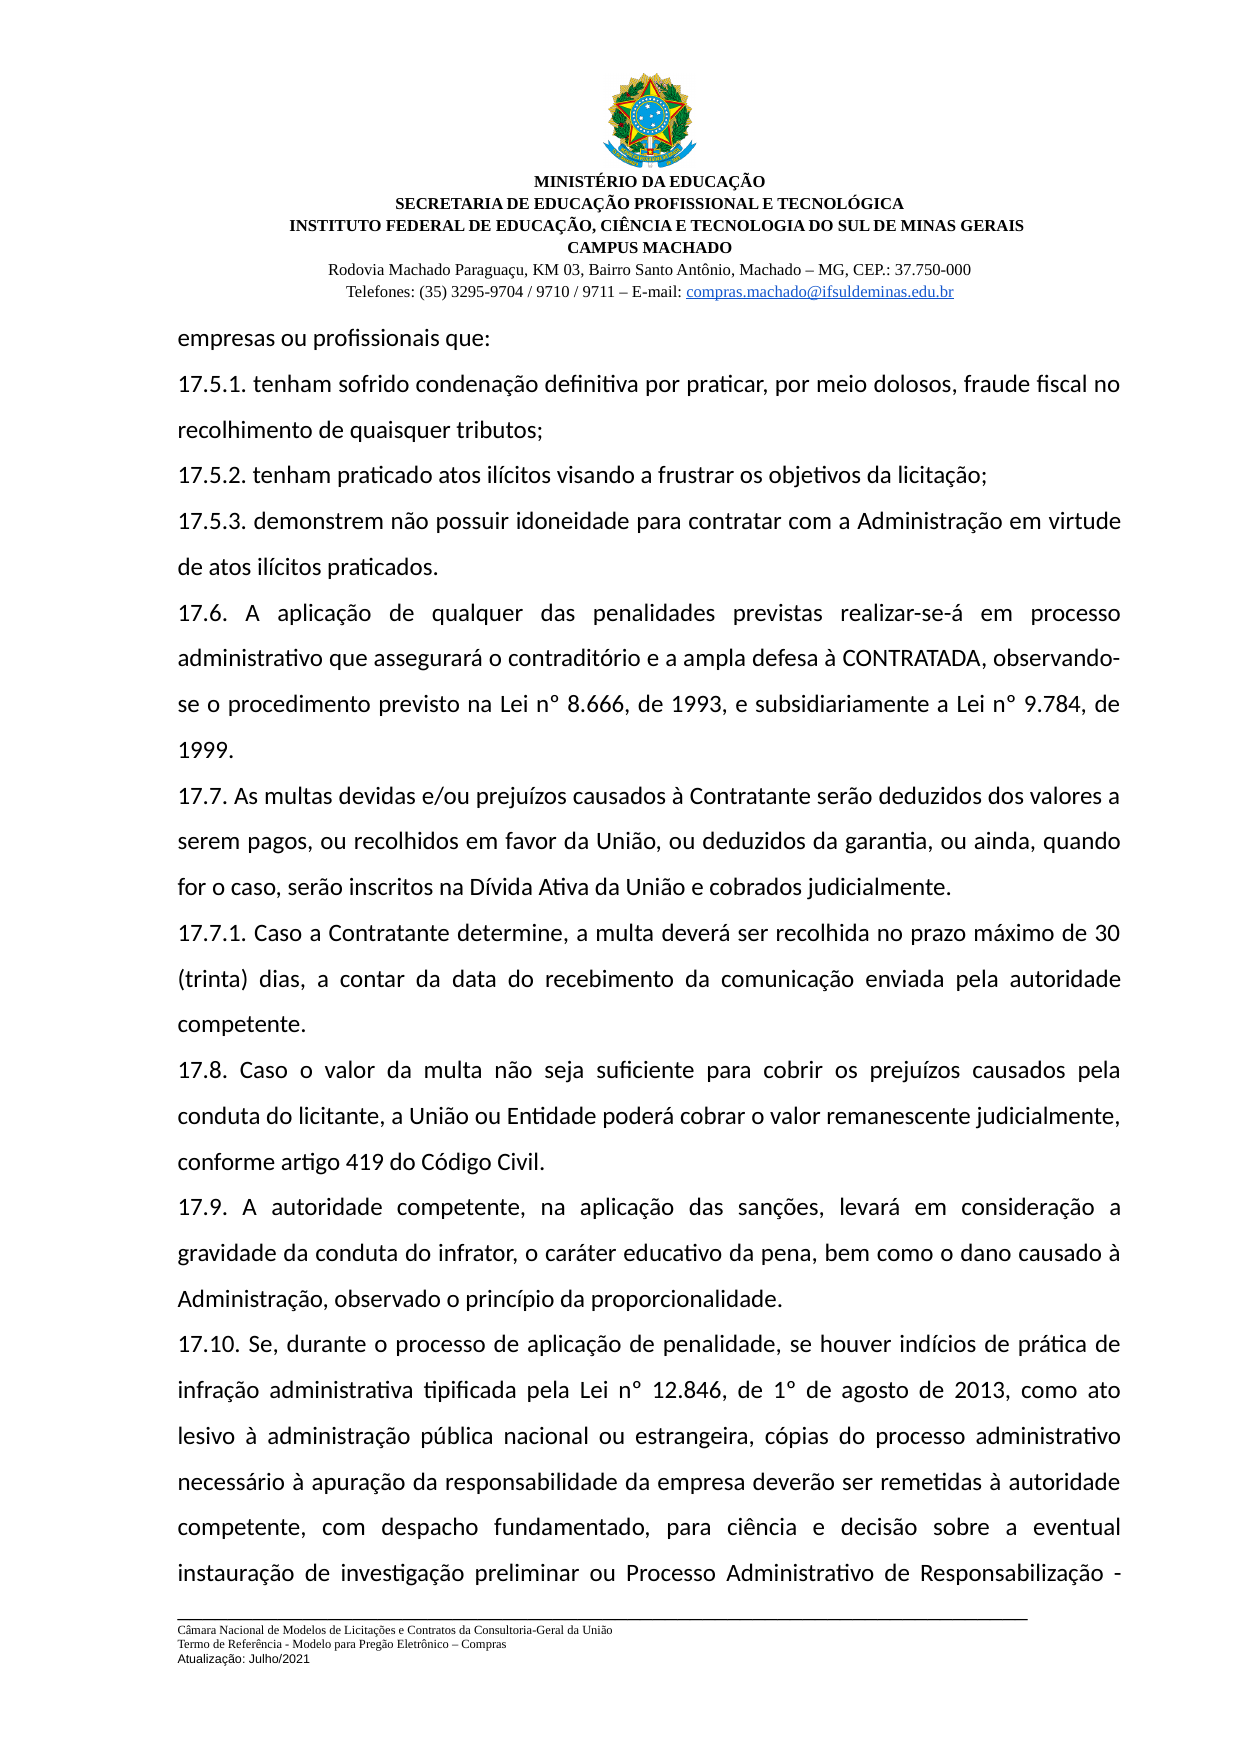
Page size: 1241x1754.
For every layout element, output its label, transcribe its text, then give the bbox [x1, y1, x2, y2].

text 17.8. Caso o valor da multa não seja suficiente para cobrir os prejuízos causados pela conduta do licitante, a União ou Entidade poderá cobrar o valor remanescente judicialmente, conforme artigo 419 do Código Civil. [177, 1054, 1122, 1176]
picture [643, 163, 658, 168]
text 17.10. Se, durante o processo de aplicação de penalidade, se houver indícios de prática de infração administrativa tipificada pela Lei nº 12.846, de 1º de agosto de 2013, como ato lesivo à administração pública nacional ou estrangeira, cópias do processo administrativo necessário à apuração da responsabilidade da empresa deverão ser remetidas à autoridade competente, com despacho fundamentado, para ciência e decisão sobre a eventual instauração de investigação preliminar ou Processo Administrativo de Responsabilização [177, 1328, 1122, 1588]
text 17.6. A aplicação de qualquer das penalidades previstas realizar-se-á em processo administrativo que assegurará o contraditório e a ampla defesa à CONTRATADA, observando-se o procedimento previsto na Lei nº 8.666, de 1993, e subsidiariamente a Lei nº 9.784, de 1999. [177, 597, 1122, 764]
picture [603, 73, 697, 168]
picture [669, 149, 680, 155]
text empresas ou profissionais que: [177, 322, 1122, 353]
text 17.5.2. tenham praticado atos ilícitos visando a frustrar os objetivos da licitação; [177, 460, 1122, 490]
text 17.5.1. tenham sofrido condenação definitiva por praticar, por meio dolosos, fraude fiscal no recolhimento de quaisquer tributos; [177, 368, 1122, 444]
text 17.7.1. Caso a Contratante determine, a multa deverá ser recolhida no prazo máximo de 30 (trinta) dias, a contar da data do recebimento da comunicação enviada pela autoridade competente. [177, 917, 1122, 1039]
text 17.5.3. demonstrem não possuir idoneidade para contratar com a Administração em virtude de atos ilícitos praticados. [177, 505, 1122, 582]
text 17.7. As multas devidas e/ou prejuízos causados à Contratante serão deduzidos dos valores a serem pagos, ou recolhidos em favor da União, ou deduzidos da garantia, ou ainda, quando for o caso, serão inscritos na Dívida Ativa da União e cobrados judicialmente. [177, 780, 1122, 902]
text 17.9. A autoridade competente, na aplicação das sanções, levará em consideração a gravidade da conduta do infrator, o caráter educativo da pena, bem como o dano causado à Administração, observado o princípio da proporcionalidade. [177, 1191, 1122, 1313]
